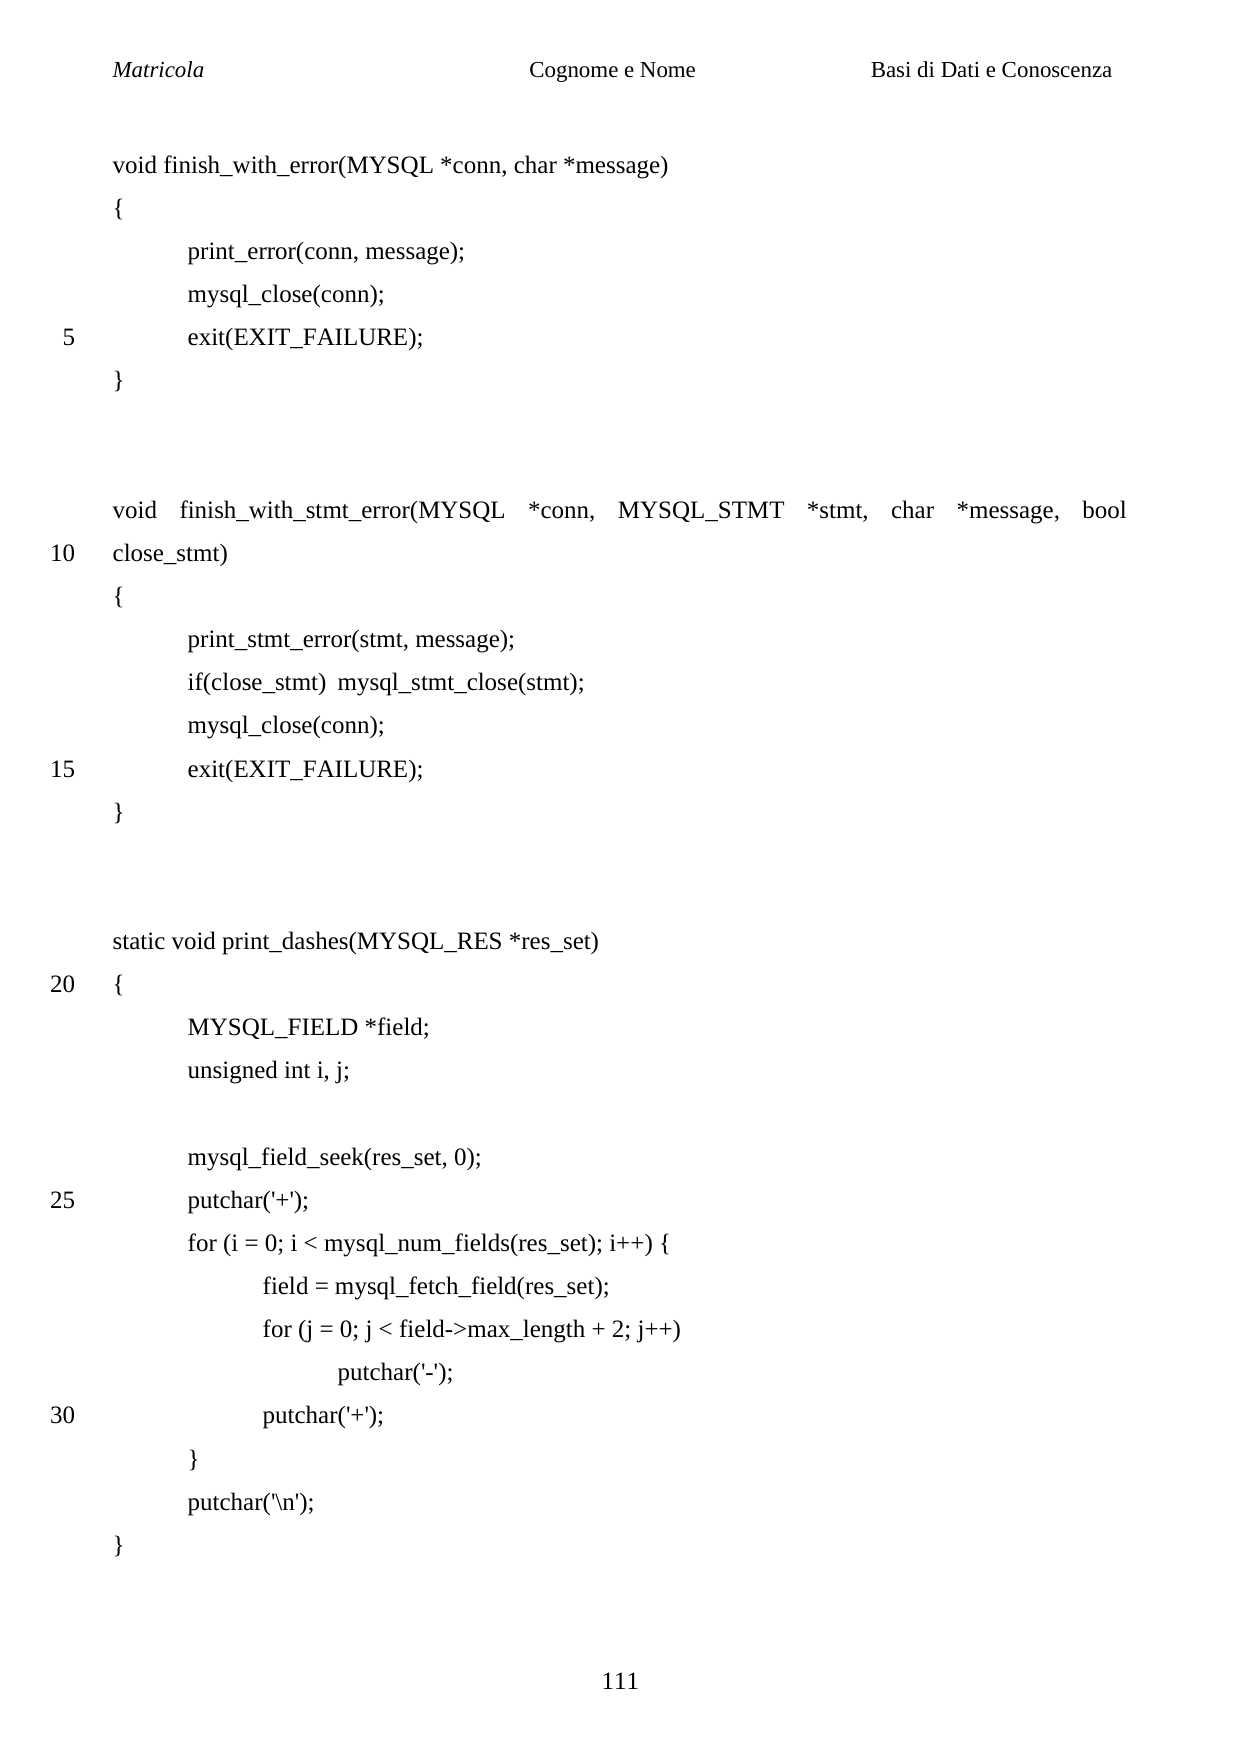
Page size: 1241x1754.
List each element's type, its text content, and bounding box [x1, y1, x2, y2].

text field = mysql_fetch_field(res_set); [112, 1271, 1128, 1300]
text putchar('+'); [112, 1185, 1128, 1214]
text mysql_close(conn); [112, 279, 1128, 308]
text mysql_close(conn); [112, 711, 1128, 739]
text for (j = 0; j < field->max_length + 2; j++) [112, 1314, 1128, 1343]
text void finish_with_stmt_error(MYSQL *conn, MYSQL_STMT *stmt, char *message, bool close_stmt) [112, 495, 1128, 567]
text { [112, 193, 1128, 222]
text { [112, 969, 1128, 998]
text static void print_dashes(MYSQL_RES *res_set) [112, 926, 1128, 955]
text print_stmt_error(stmt, message); [112, 624, 1128, 653]
text exit(EXIT_FAILURE); [112, 754, 1128, 782]
text exit(EXIT_FAILURE); [112, 322, 1128, 351]
text putchar('+'); [112, 1401, 1128, 1429]
text MYSQL_FIELD *field; [112, 1012, 1128, 1041]
text } [112, 366, 1128, 394]
text putchar('-'); [112, 1357, 1128, 1386]
text mysql_field_seek(res_set, 0); [112, 1142, 1128, 1171]
text { [112, 581, 1128, 610]
text print_error(conn, message); [112, 236, 1128, 265]
text } [112, 1444, 1128, 1472]
text unsigned int i, j; [112, 1056, 1128, 1084]
text if(close_stmt) mysql_stmt_close(stmt); [112, 667, 1128, 696]
text } [112, 797, 1128, 826]
text putchar('\n'); [112, 1487, 1128, 1516]
text void finish_with_error(MYSQL *conn, char *message) [112, 150, 1128, 179]
text for (i = 0; i < mysql_num_fields(res_set); i++) { [112, 1228, 1128, 1257]
text } [112, 1530, 1128, 1559]
